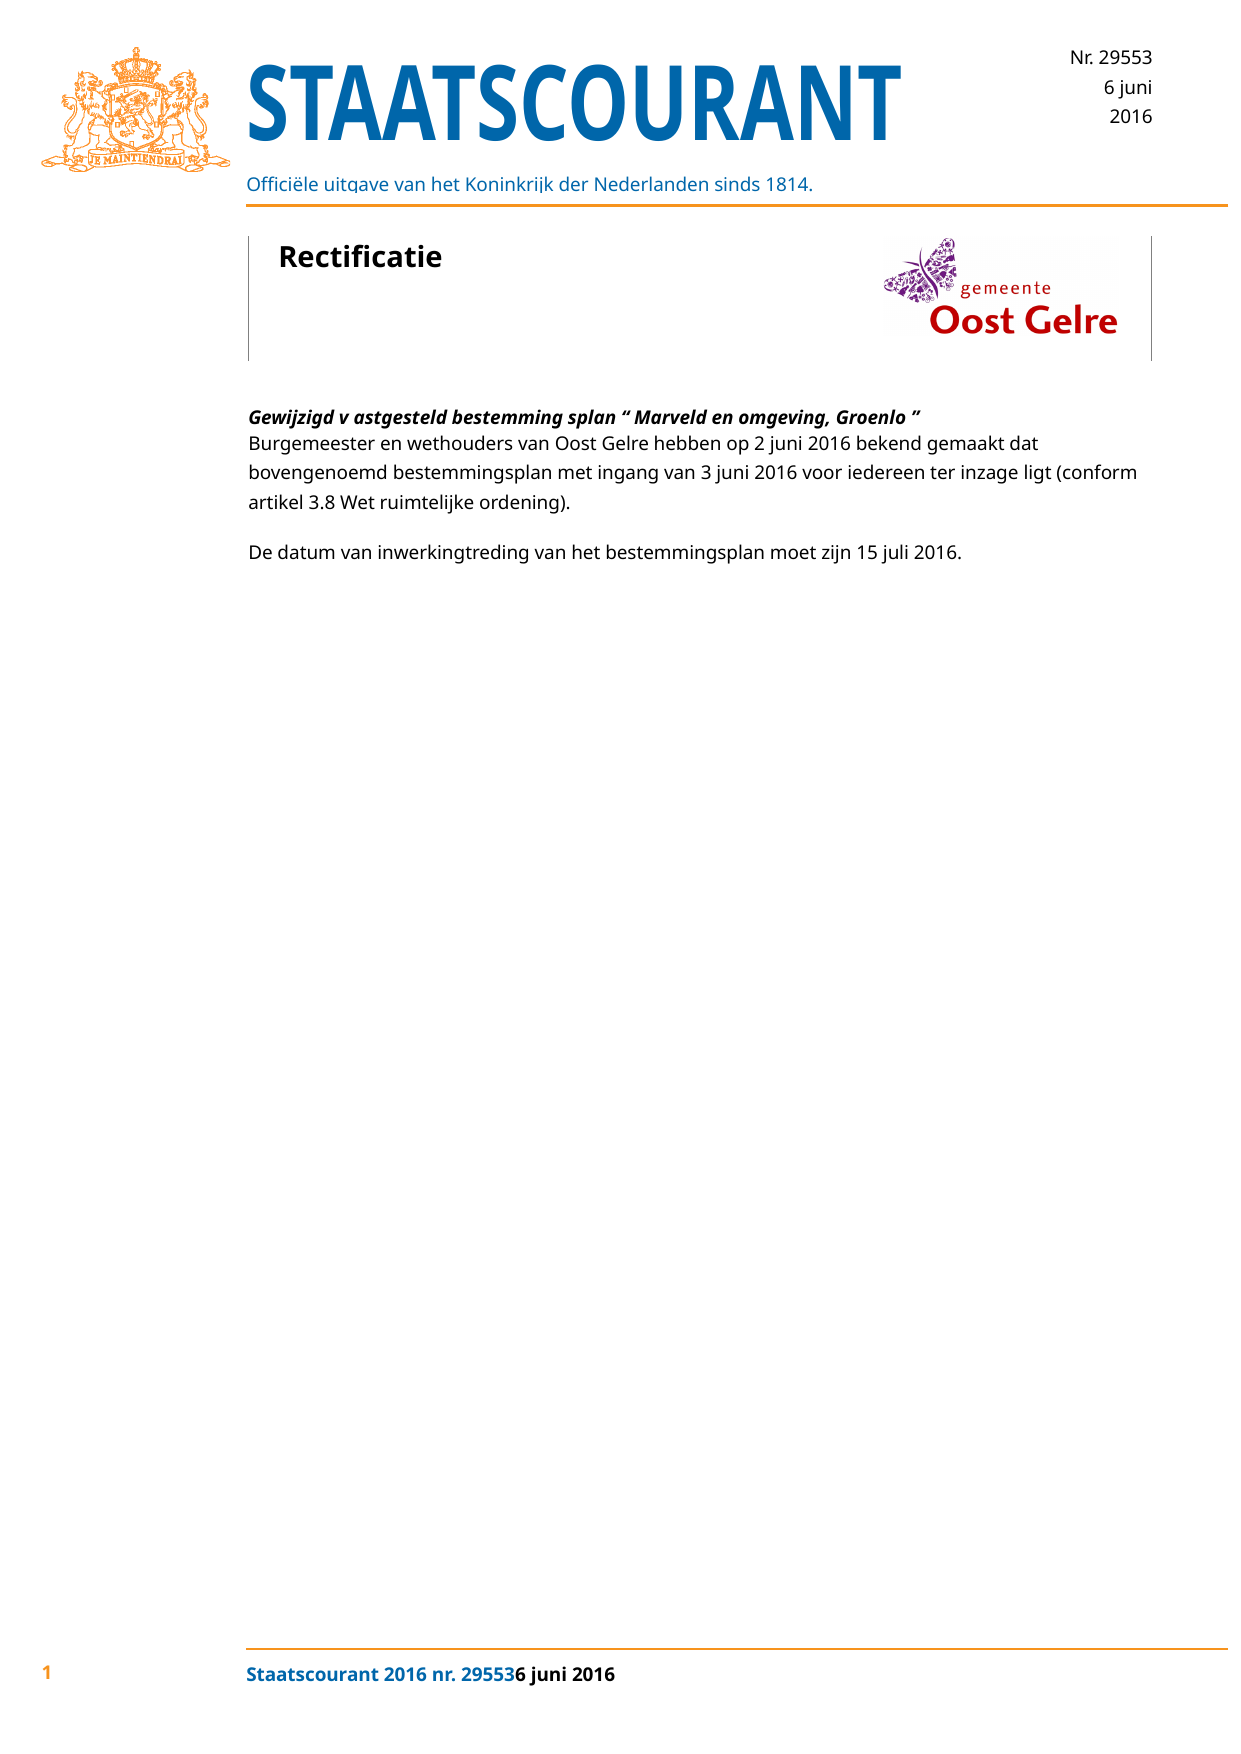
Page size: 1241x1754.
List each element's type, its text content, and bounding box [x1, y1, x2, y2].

picture [882, 236, 1119, 336]
text Burgemeester en wethouders van Oost Gelre hebben op 2 juni 2016 bekend gemaakt dat bovengenoemd bestemmingsplan met ingang van 3 juni 2016 voor iedereen ter inzage ligt (conform artikel 3.8 Wet ruimtelijke ordening). [248, 430, 1152, 515]
table_header [850, 236, 1151, 361]
picture [41, 47, 231, 172]
text Gewijzigd v astgesteld bestemming splan “ Marveld en omgeving, Groenlo ” [248, 404, 1152, 430]
text De datum van inwerkingtreding van het bestemmingsplan moet zijn 15 juli 2016. [248, 539, 1152, 565]
table_header Rectificatie [249, 236, 850, 361]
